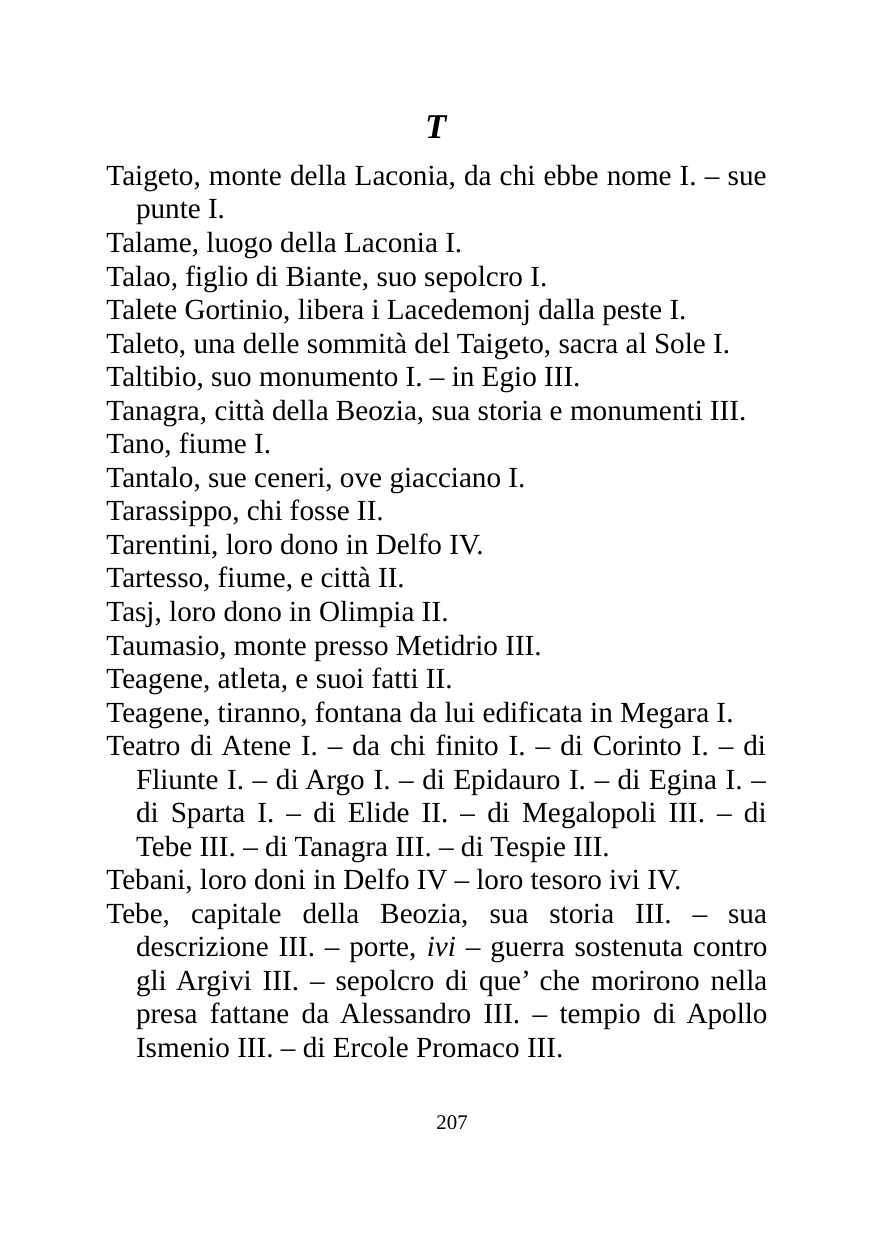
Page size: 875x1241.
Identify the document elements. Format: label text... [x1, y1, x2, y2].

text Tasj, loro dono in Olimpia II. [106, 594, 768, 628]
subtitle T [106, 106, 768, 146]
text Talao, figlio di Biante, suo sepolcro I. [106, 259, 768, 292]
text Tartesso, fiume, e città II. [106, 561, 768, 594]
text Tebe, capitale della Beozia, sua storia III. – sua descrizione III. – porte, ivi – guerra sostenuta contro gli Argivi III. – sepolcro di que’ che morirono nella presa fattane da Alessandro III. – tempio di Apollo Ismenio III. – di Ercole Promaco III. [106, 896, 768, 1064]
text Teagene, atleta, e suoi fatti II. [106, 661, 768, 695]
text Teatro di Atene I. – da chi finito I. – di Corinto I. – di Fliunte I. – di Argo I. – di Epidauro I. – di Egina I. – di Sparta I. – di Elide II. – di Megalopoli III. – di Tebe III. – di Tanagra III. – di Tespie III. [106, 728, 768, 862]
text Taigeto, monte della Laconia, da chi ebbe nome I. – sue punte I. [106, 158, 768, 225]
text Taleto, una delle sommità del Taigeto, sacra al Sole I. [106, 326, 768, 359]
text Taltibio, suo monumento I. – in Egio III. [106, 359, 768, 393]
text Talame, luogo della Laconia I. [106, 225, 768, 259]
text Talete Gortinio, libera i Lacedemonj dalla peste I. [106, 292, 768, 326]
text Tanagra, città della Beozia, sua storia e monumenti III. [106, 393, 768, 426]
text Teagene, tiranno, fontana da lui edificata in Megara I. [106, 695, 768, 728]
text Tebani, loro doni in Delfo IV – loro tesoro ivi IV. [106, 862, 768, 896]
text Tarentini, loro dono in Delfo IV. [106, 527, 768, 561]
text Taumasio, monte presso Metidrio III. [106, 628, 768, 661]
text Tarassippo, chi fosse II. [106, 493, 768, 527]
text Tano, fiume I. [106, 426, 768, 460]
text Tantalo, sue ceneri, ove giacciano I. [106, 460, 768, 493]
